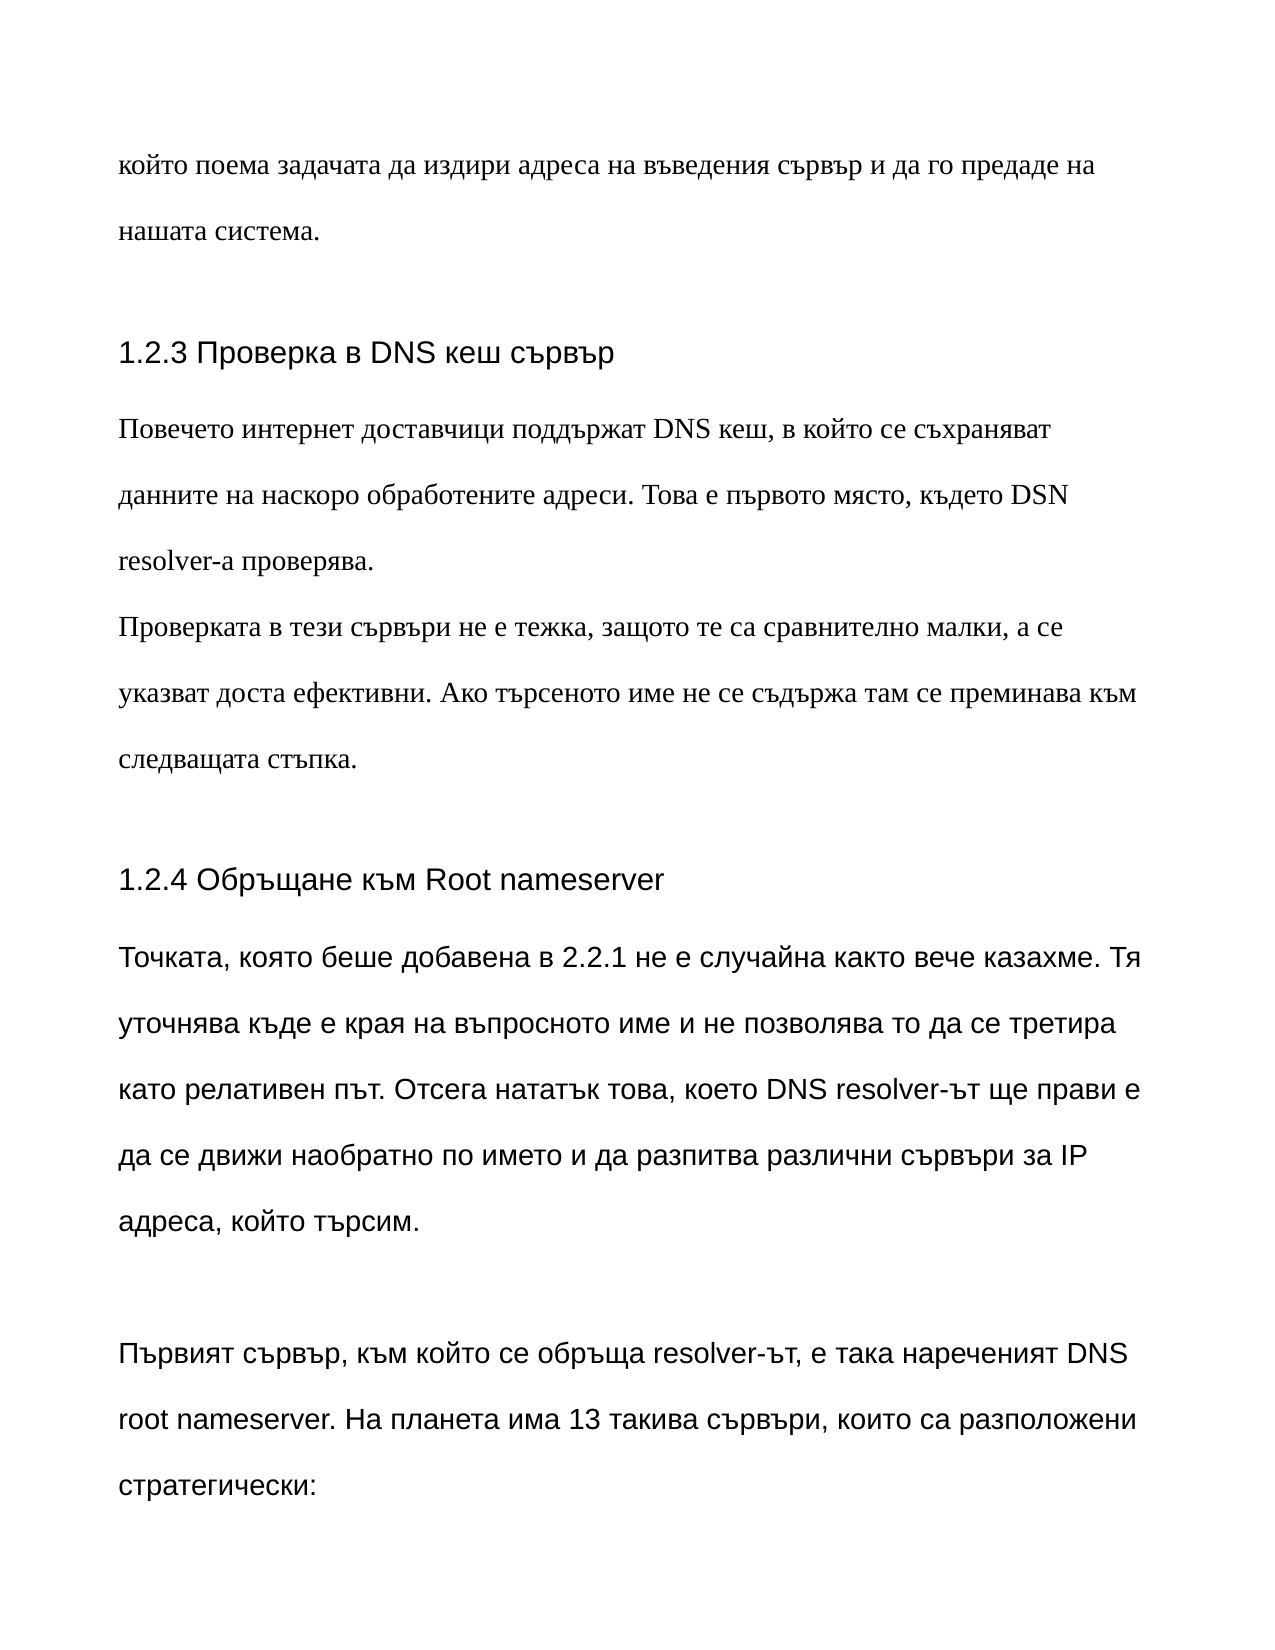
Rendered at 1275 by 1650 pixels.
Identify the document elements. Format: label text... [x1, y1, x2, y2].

subtitle 1.2.4 Обръщане към Root nameserver [118, 861, 1157, 897]
subtitle 1.2.3 Проверка в DNS кеш сървър [118, 334, 1157, 370]
text Повечето интернет доставчици поддържат DNS кеш, в който се съхраняват данните на наскоро обработените адреси. Това е първото място, където DSN resolver-a проверява. [118, 382, 1157, 577]
text Точката, която беше добавена в 2.2.1 не е случайна както вече казахме. Тя уточнява къде е края на въпросното име и не позволява то да се третира като релативен път. Отсега нататък това, което DNS resolver-ът ще прави е да се движи наобратно по името и да разпитва различни сървъри за IP адреса, който търсим. [118, 909, 1157, 1237]
text Първият сървър, към който се обръща resolver-ът, е така нареченият DNS root nameserver. На планета има 13 такива сървъри, които са разположени стратегически: [118, 1308, 1157, 1501]
text Проверката в тези сървъри не е тежка, защото те са сравнително малки, а се указват доста ефективни. Ако търсеното име не се съдържа там се преминава към следващата стъпка. [118, 582, 1157, 775]
text който поема задачата да издири адреса на въведения сървър и да го предаде на нашата система. [118, 118, 1157, 247]
